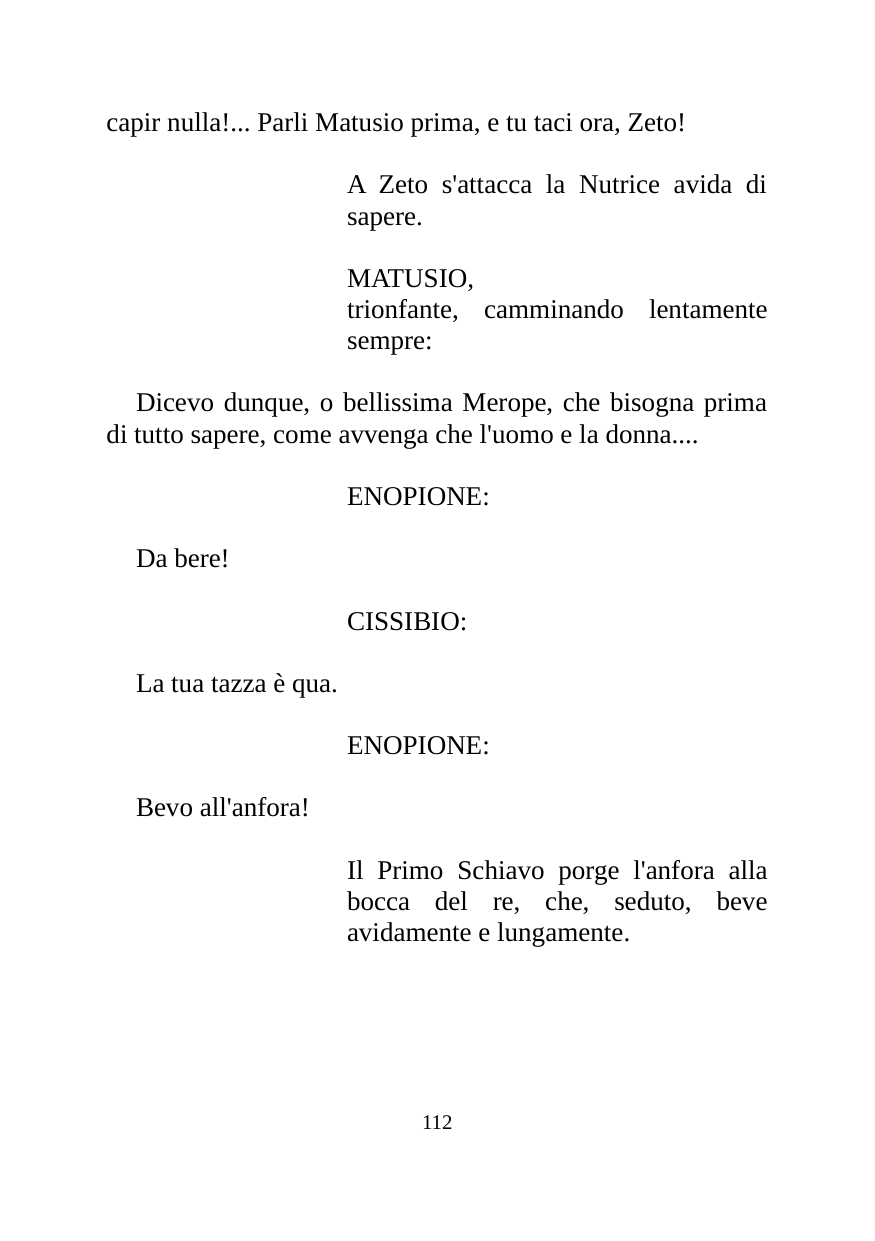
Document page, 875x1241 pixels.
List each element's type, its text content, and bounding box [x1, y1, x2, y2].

text Bevo all'anfora! [106, 791, 768, 823]
text ENOPIONE: [347, 729, 768, 760]
text capir nulla!... Parli Matusio prima, e tu taci ora, Zeto! [106, 106, 768, 137]
text MATUSIO, [347, 262, 768, 293]
text A Zeto s'attacca la Nutrice avida di sapere. [347, 168, 768, 231]
text ENOPIONE: [347, 480, 768, 511]
text Il Primo Schiavo porge l'anfora alla bocca del re, che, seduto, beve avidamente e lungamente. [347, 854, 768, 947]
text Dicevo dunque, o bellissima Merope, che bisogna prima di tutto sapere, come avvenga che l'uomo e la donna.... [106, 387, 768, 449]
text La tua tazza è qua. [106, 667, 768, 698]
text Da bere! [106, 542, 768, 573]
text trionfante, camminando lentamente sempre: [347, 293, 768, 355]
text CISSIBIO: [347, 604, 768, 636]
